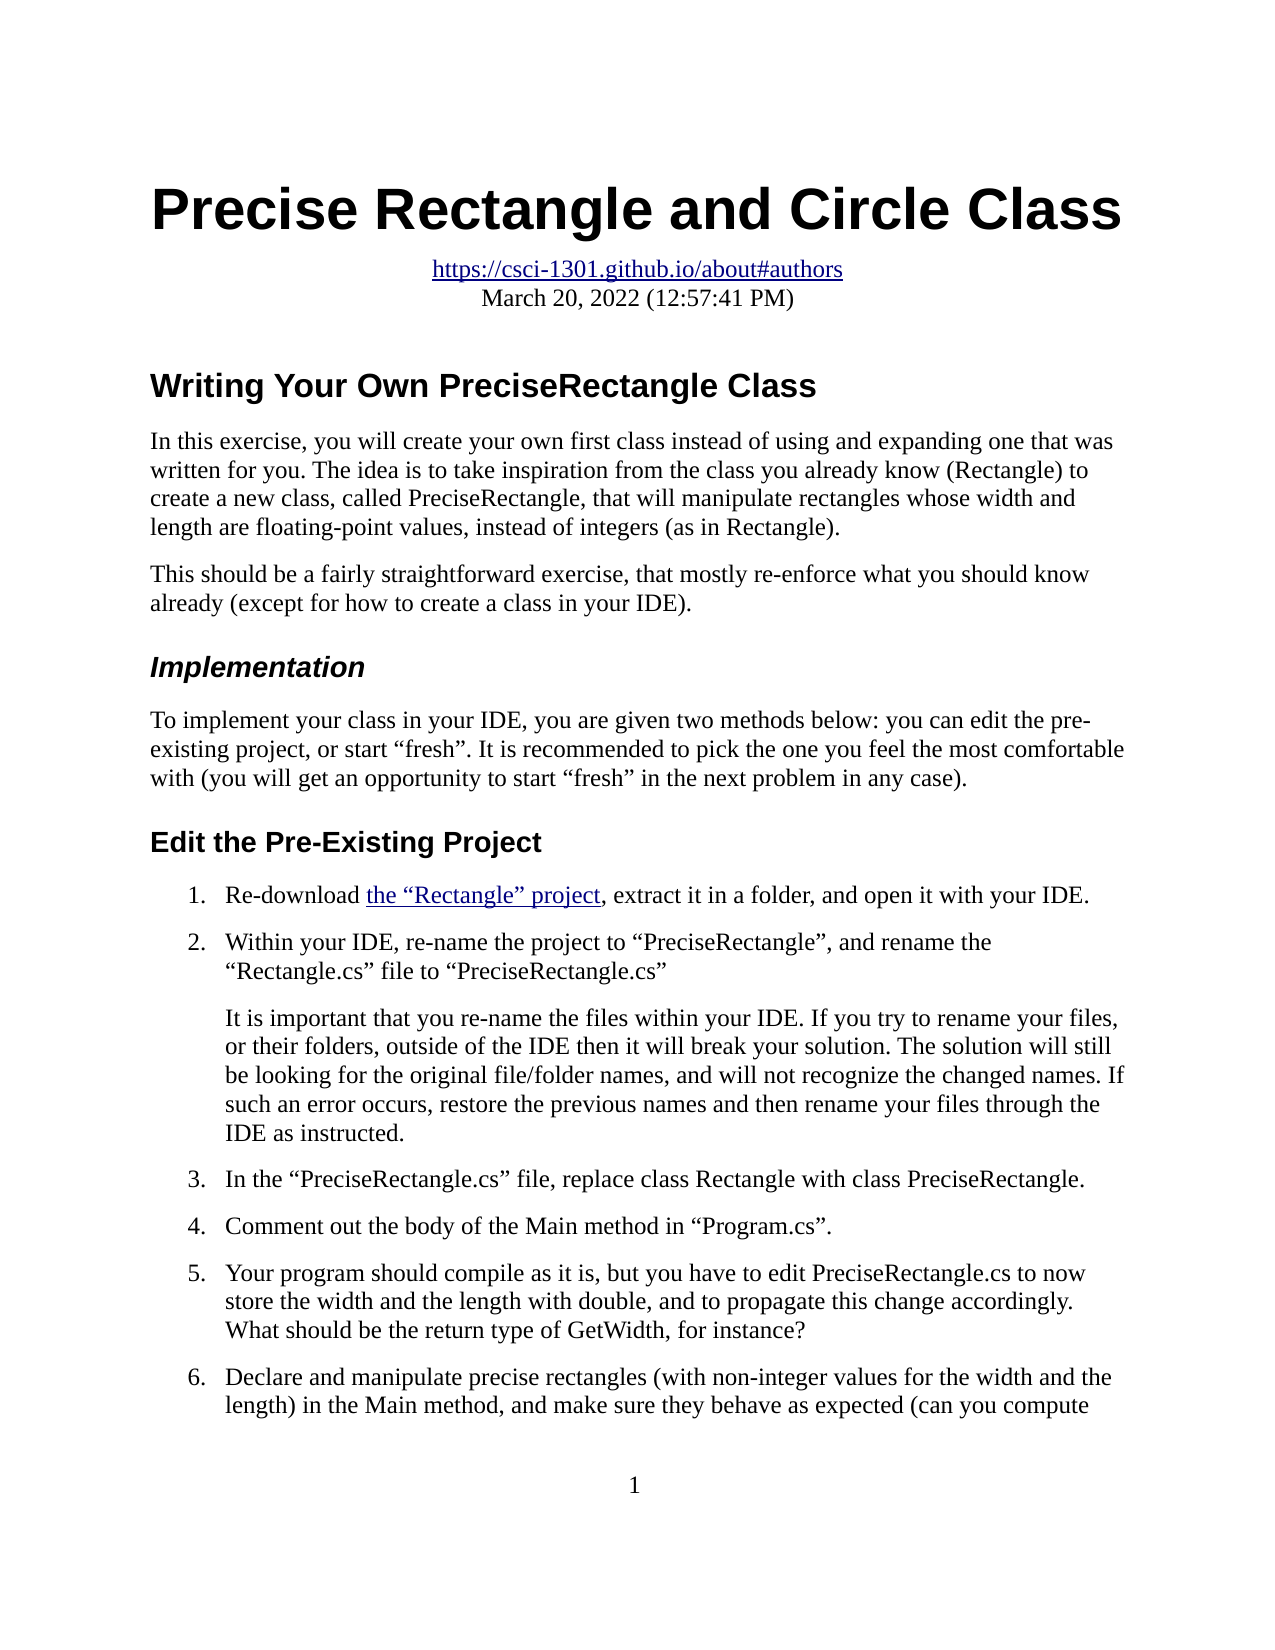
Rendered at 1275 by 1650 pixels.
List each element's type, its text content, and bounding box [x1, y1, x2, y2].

subtitle Implementation [150, 650, 1125, 684]
list Your program should compile as it is, but you have to edit PreciseRectangle.cs to now store the width and the length with double, and to propagate this change accordingly. What should be the return type of GetWidth, for instance? [187, 1258, 1125, 1344]
title Precise Rectangle and Circle Class [150, 175, 1125, 242]
text To implement your class in your IDE, you are given two methods below: you can edit the pre-existing project, or start “fresh”. It is recommended to pick the one you feel the most comfortable with (you will get an opportunity to start “fresh” in the next problem in any case). [150, 705, 1125, 792]
subtitle Edit the Pre-Existing Project [150, 826, 1125, 859]
list It is important that you re-name the files within your IDE. If you try to rename your files, or their folders, outside of the IDE then it will break your solution. The solution will still be looking for the original file/folder names, and will not recognize the changed names. If such an error occurs, restore the previous names and then rename your files through the IDE as instructed. [187, 1003, 1125, 1146]
text https://csci-1301.github.io/about#authors [150, 254, 1125, 283]
text March 20, 2022 (12:57:41 PM) [150, 283, 1125, 312]
list Within your IDE, re-name the project to “PreciseRectangle”, and rename the “Rectangle.cs” file to “PreciseRectangle.cs” [187, 927, 1125, 985]
subtitle Writing Your Own PreciseRectangle Class [150, 366, 1125, 404]
list Re-download the “Rectangle” project, extract it in a folder, and open it with your IDE. [187, 881, 1125, 909]
text This should be a fairly straightforward exercise, that mostly re-enforce what you should know already (except for how to create a class in your IDE). [150, 559, 1125, 616]
text In this exercise, you will create your own first class instead of using and expanding one that was written for you. The idea is to take inspiration from the class you already know (Rectangle) to create a new class, called PreciseRectangle, that will manipulate rectangles whose width and length are floating-point values, instead of integers (as in Rectangle). [150, 426, 1125, 541]
list Declare and manipulate precise rectangles (with non-integer values for the width and the length) in the Main method, and make sure they behave as expected (can you compute [187, 1362, 1125, 1419]
list In the “PreciseRectangle.cs” file, replace class Rectangle with class PreciseRectangle. [187, 1164, 1125, 1193]
list Comment out the body of the Main method in “Program.cs”. [187, 1211, 1125, 1240]
